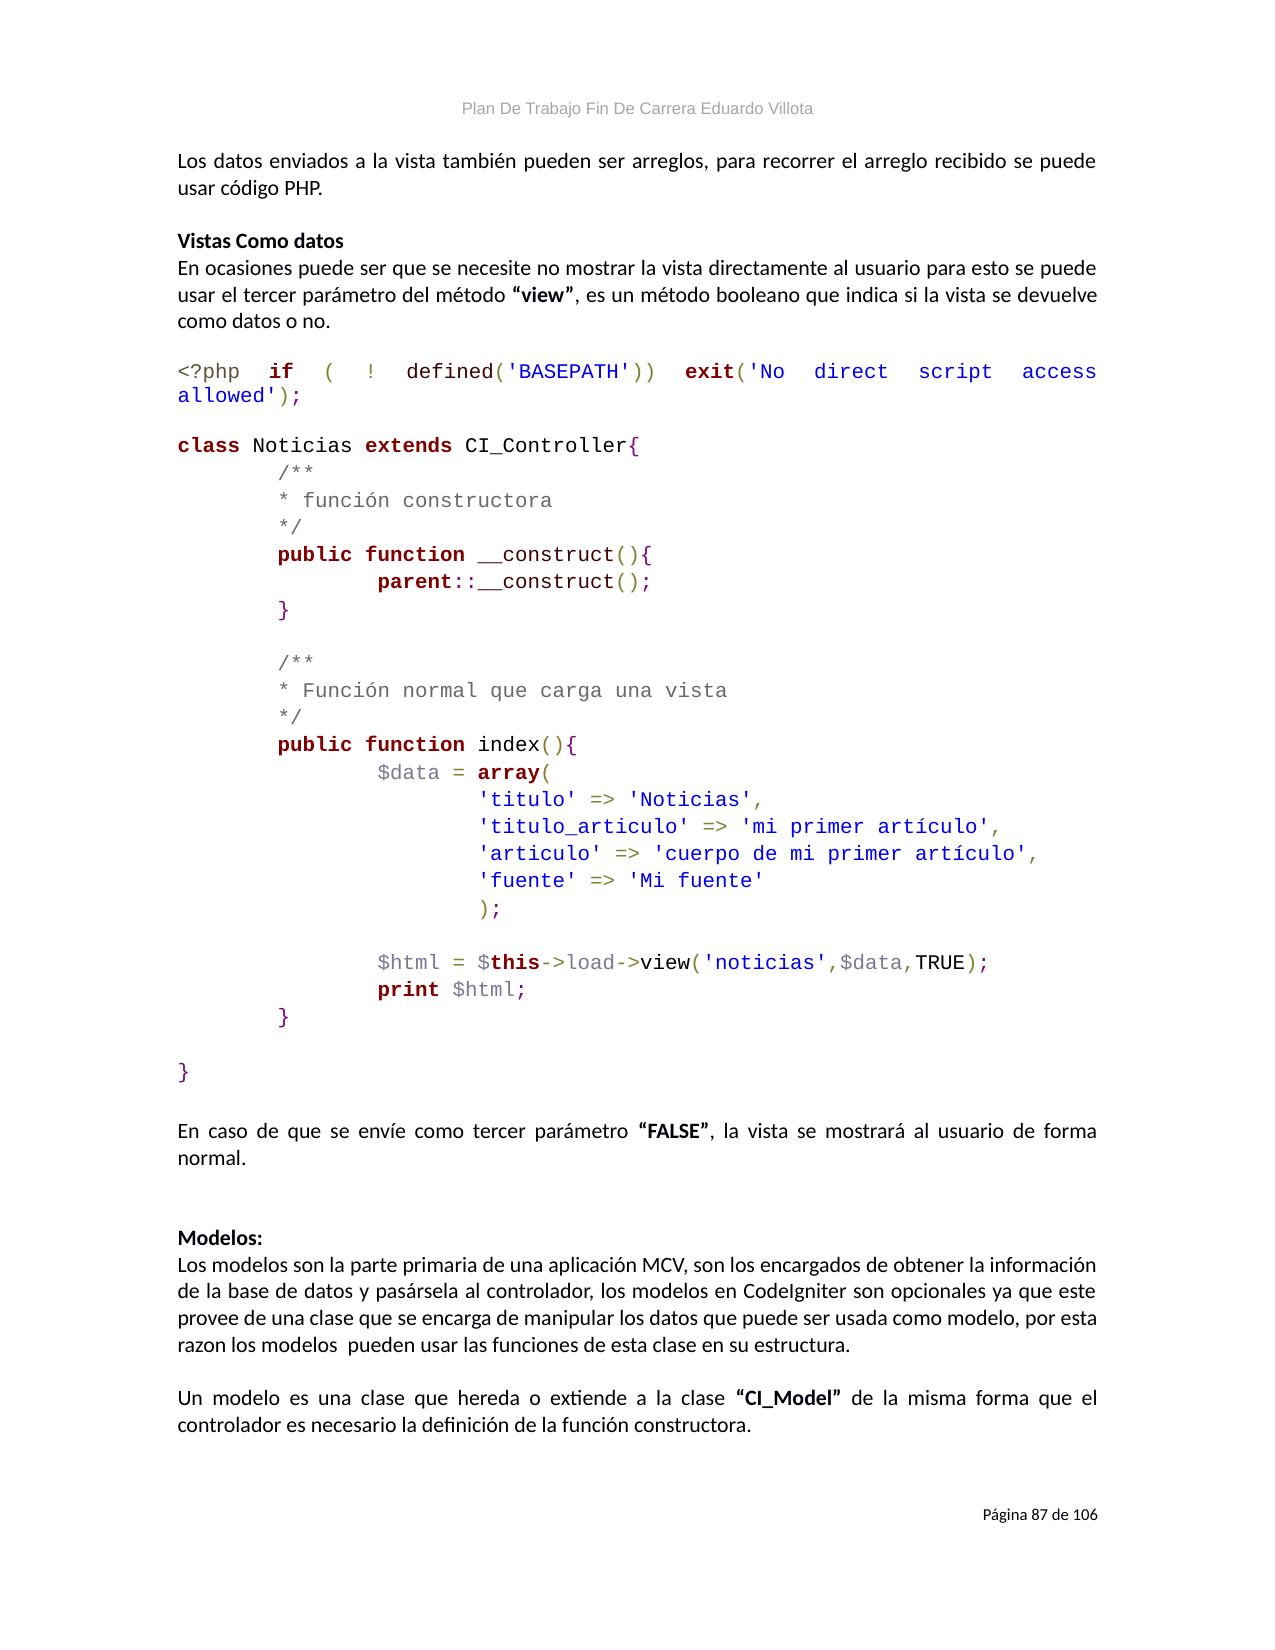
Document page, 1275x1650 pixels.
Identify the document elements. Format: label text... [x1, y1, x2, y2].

text En ocasiones puede ser que se necesite no mostrar la vista directamente al usuario para esto se puede usar el tercer parámetro del método “view”, es un método booleano que indica si la vista se devuelve como datos o no. [177, 254, 1098, 334]
text 'articulo' => 'cuerpo de mi primer artículo', [177, 843, 1098, 867]
text ); [177, 898, 1098, 921]
text En caso de que se envíe como tercer parámetro “FALSE”, la vista se mostrará al usuario de forma normal. [177, 1117, 1098, 1171]
text Modelos: [177, 1224, 1098, 1251]
text 'fuente' => 'Mi fuente' [177, 870, 1098, 894]
text Vistas Como datos [177, 228, 1098, 254]
text $data = array( [177, 762, 1098, 785]
text public function index(){ [177, 734, 1098, 758]
text } [177, 598, 1098, 622]
text $html = $this->load->view('noticias',$data,TRUE); [177, 952, 1098, 976]
text 'titulo' => 'Noticias', [177, 789, 1098, 812]
text class Noticias extends CI_Controller{ [177, 435, 1098, 459]
text /** [177, 653, 1098, 677]
text <?php if ( ! defined('BASEPATH')) exit('No direct script access allowed'); [177, 361, 1098, 408]
text Los modelos son la parte primaria de una aplicación MCV, son los encargados de obtener la información de la base de datos y pasársela al controlador, los modelos en CodeIgniter son opcionales ya que este provee de una clase que se encarga de manipular los datos que puede ser usada como modelo, por esta razon los modelos pueden usar las funciones de esta clase en su estructura. [177, 1251, 1098, 1357]
text public function __construct(){ [177, 544, 1098, 568]
text */ [177, 517, 1098, 541]
text } [177, 1006, 1098, 1030]
text } [177, 1061, 1098, 1084]
text Un modelo es una clase que hereda o extiende a la clase “CI_Model” de la misma forma que el controlador es necesario la definición de la función constructora. [177, 1384, 1098, 1437]
text */ [177, 707, 1098, 731]
text Los datos enviados a la vista también pueden ser arreglos, para recorrer el arreglo recibido se puede usar código PHP. [177, 148, 1098, 201]
text * función constructora [177, 490, 1098, 513]
text 'titulo_articulo' => 'mi primer artículo', [177, 816, 1098, 840]
text parent::__construct(); [177, 571, 1098, 595]
text /** [177, 463, 1098, 486]
text * Función normal que carga una vista [177, 680, 1098, 704]
text print $html; [177, 979, 1098, 1003]
